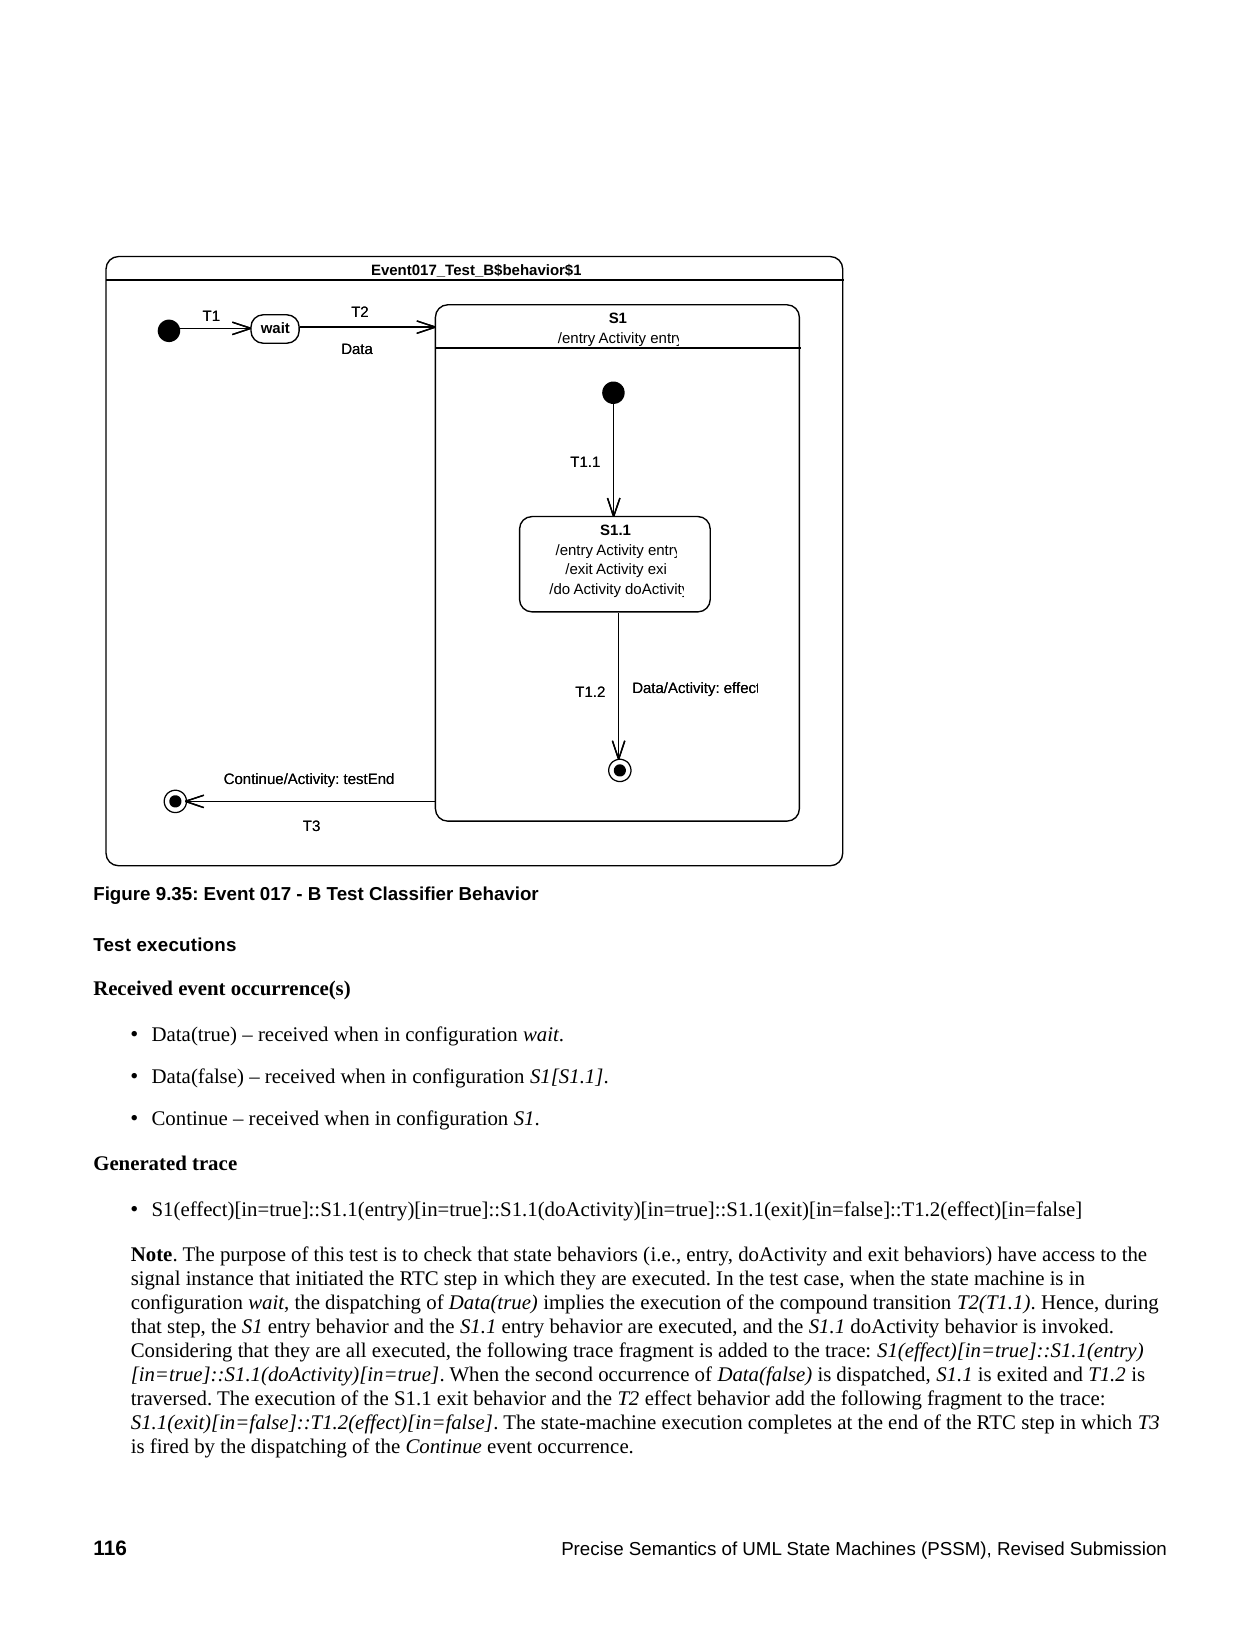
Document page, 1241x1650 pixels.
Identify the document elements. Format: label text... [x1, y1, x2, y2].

text Note. The purpose of this test is to check that state behaviors (i.e., entry, doActivity and exit behaviors) have access to the signal instance that initiated the RTC step in which they are executed. In the test case, when the state machine is in configuration wait, the dispatching of Data(true) implies the execution of the compound transition T2(T1.1). Hence, during that step, the S1 entry behavior and the S1.1 entry behavior are executed, and the S1.1 doActivity behavior is invoked. Considering that they are all executed, the following trace fragment is added to the trace: S1(effect)[in=true]::S1.1(entry)[in=true]::S1.1(doActivity)[in=true]. When the second occurrence of Data(false) is dispatched, S1.1 is exited and T1.2 is traversed. The execution of the S1.1 exit behavior and the T2 effect behavior add the following fragment to the trace: S1.1(exit)[in=false]::T1.2(effect)[in=false]. The state-machine execution completes at the end of the RTC step in which T3 is fired by the dispatching of the Continue event occurrence. [131, 1242, 1164, 1458]
subtitle Test executions [93, 231, 1164, 955]
list Data(false) – received when in configuration S1[S1.1]. [131, 1063, 1164, 1088]
text Received event occurrence(s) [93, 976, 1164, 1000]
text Figure 9.35: Event 017 - B Test Classifier Behavior [93, 243, 1049, 905]
list Data(true) – received when in configuration wait. [131, 1021, 1164, 1046]
text Generated trace [93, 1151, 1164, 1175]
list S1(effect)[in=true]::S1.1(entry)[in=true]::S1.1(doActivity)[in=true]::S1.1(exit)[in=false]::T1.2(effect)[in=false] [131, 1196, 1164, 1221]
list Continue – received when in configuration S1. [131, 1104, 1164, 1129]
